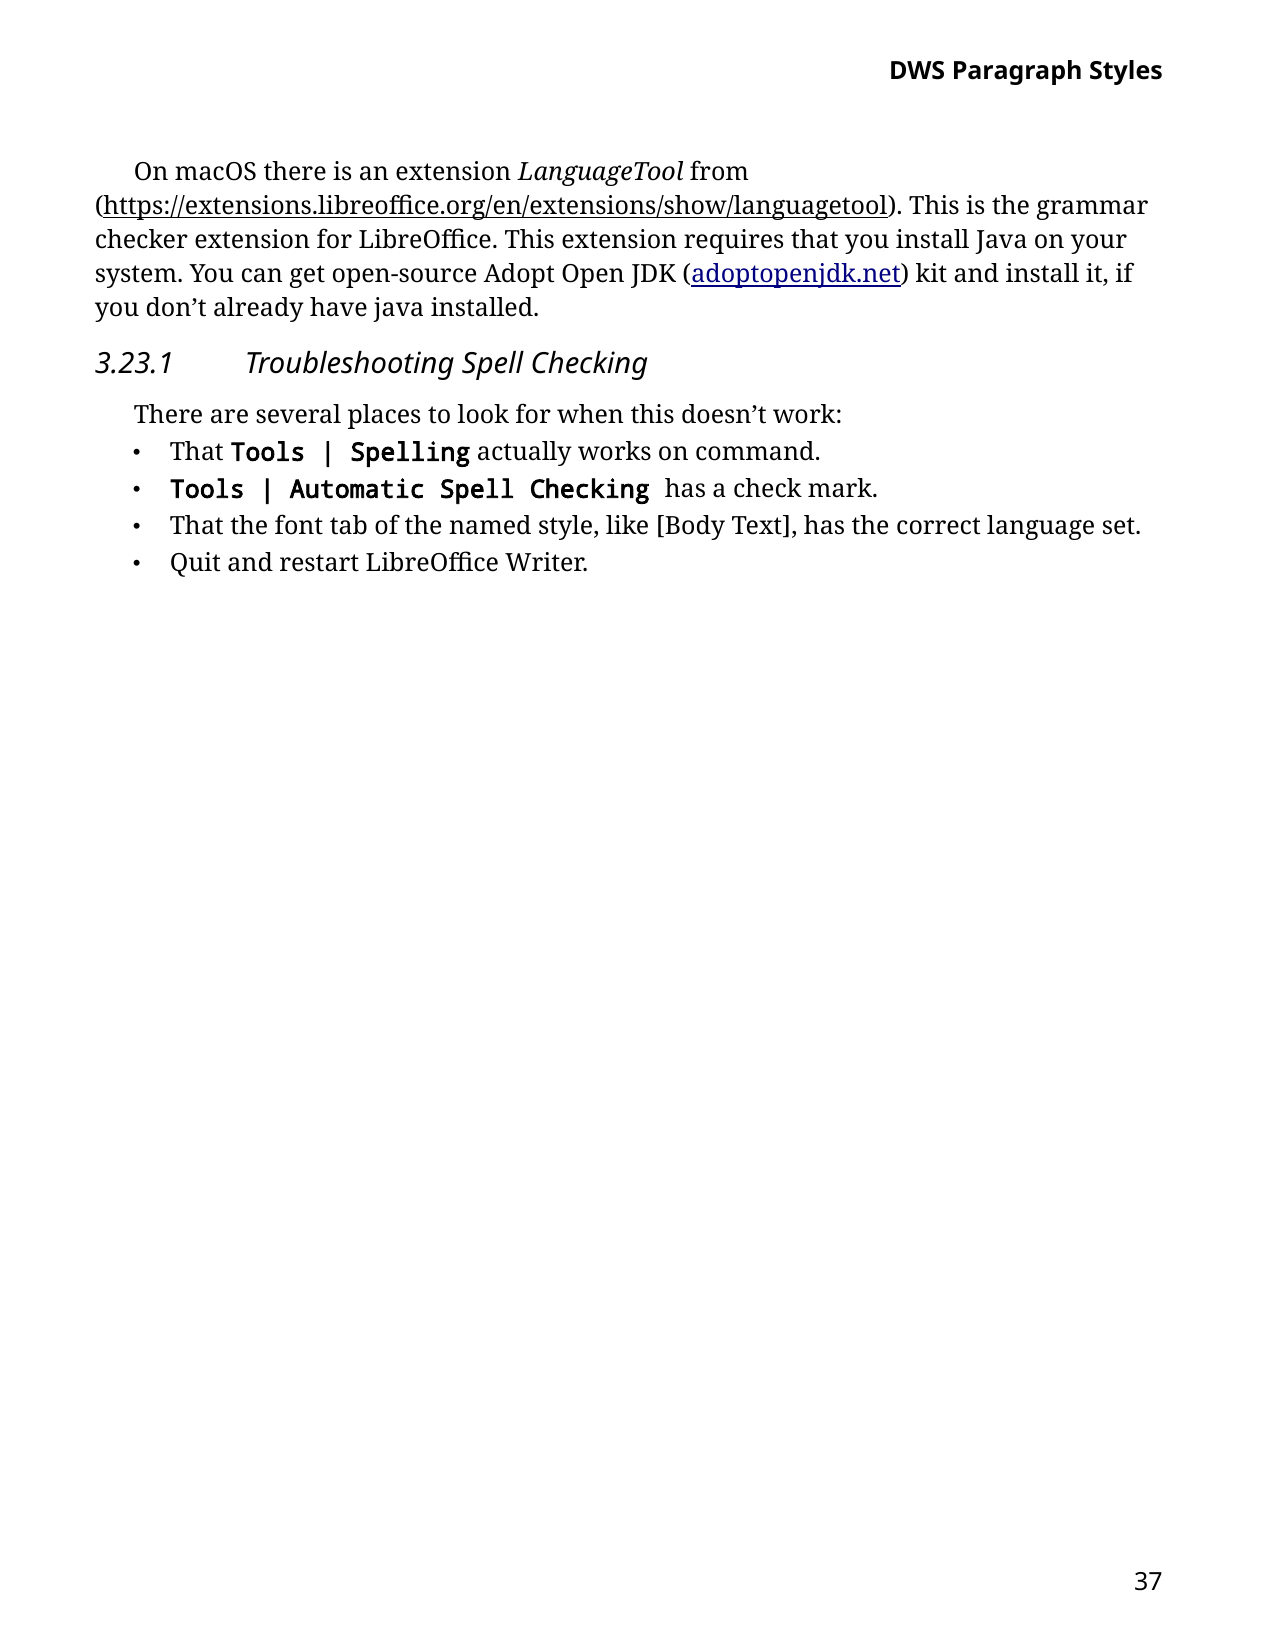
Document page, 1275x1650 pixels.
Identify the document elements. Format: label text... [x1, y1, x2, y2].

text On macOS there is an extension LanguageTool from (https://extensions.libreoffice.org/en/extensions/show/languagetool). This is the grammar checker extension for LibreOffice. This extension requires that you install Java on your system. You can get open-source Adopt Open JDK (adoptopenjdk.net) kit and install it, if you don’t already have java installed. [94, 154, 1162, 324]
list Quit and restart LibreOffice Writer. [132, 545, 1162, 579]
list That Tools | Spelling actually works on command. [132, 434, 1162, 468]
text There are several places to look for when this doesn’t work: [94, 397, 1162, 431]
subtitle Troubleshooting Spell Checking [94, 342, 1162, 382]
list That the font tab of the named style, like [Body Text], has the correct language set. [132, 508, 1162, 542]
list Tools | Automatic Spell Checking has a check mark. [132, 471, 1162, 505]
